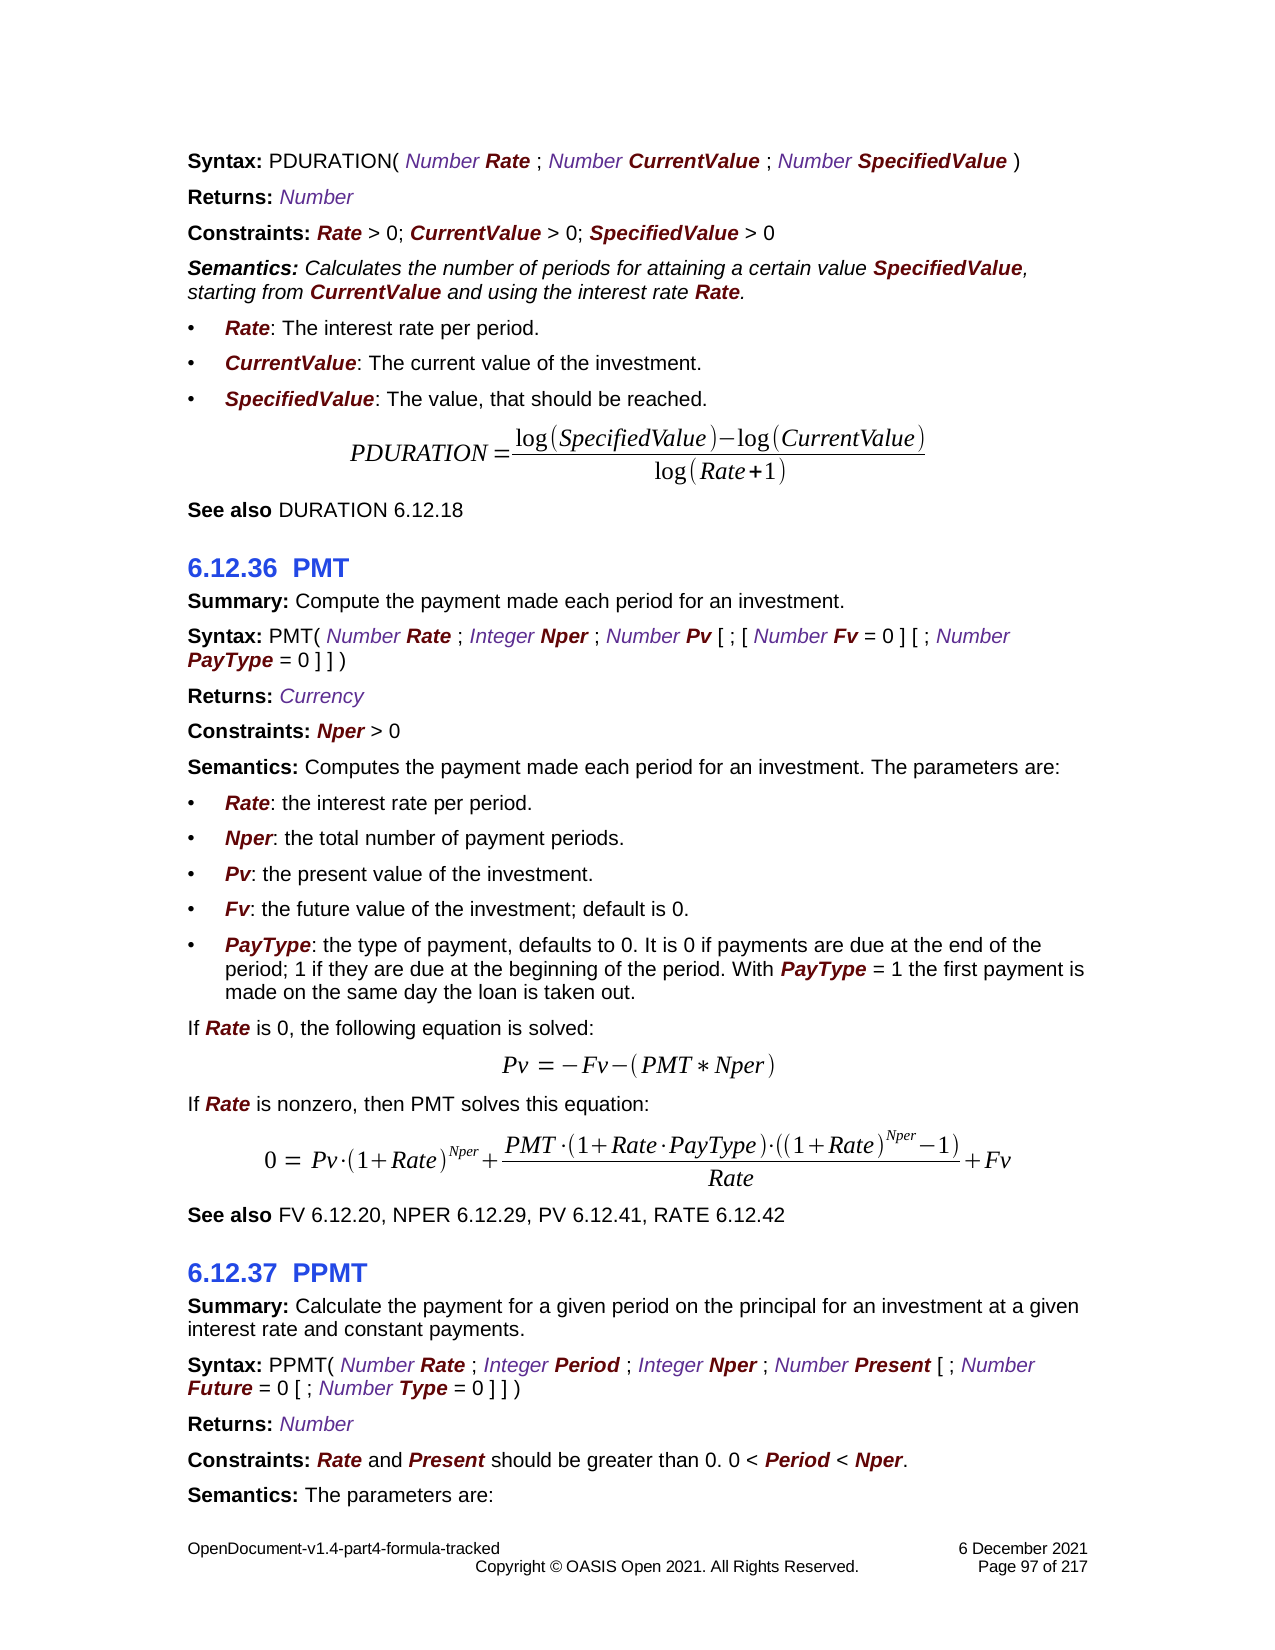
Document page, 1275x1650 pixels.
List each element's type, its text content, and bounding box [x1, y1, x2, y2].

list Rate: the interest rate per period. [187, 791, 1088, 814]
text If Rate is nonzero, then PMT solves this equation: [187, 1092, 1088, 1116]
text Semantics: Computes the payment made each period for an investment. The parameters are: [187, 755, 1088, 779]
list PayType: the type of payment, defaults to 0. It is 0 if payments are due at the end of the period; 1 if they are due at the beginning of the period. With PayType = 1 the first payment is made on the same day the loan is taken out. [187, 933, 1088, 1004]
text Constraints: Nper > 0 [187, 720, 1088, 743]
text Summary: Calculate the payment for a given period on the principal for an investment at a given interest rate and constant payments. [187, 1294, 1088, 1341]
list SpecifiedValue: The value, that should be reached. [187, 387, 1088, 411]
subtitle PPMT [187, 1258, 1088, 1288]
text Returns: Number [187, 1412, 1088, 1436]
list Rate: The interest rate per period. [187, 316, 1088, 339]
text Returns: Currency [187, 684, 1088, 708]
text Syntax: PDURATION( Number Rate ; Number CurrentValue ; Number SpecifiedValue ) [187, 150, 1088, 173]
list Pv: the present value of the investment. [187, 862, 1088, 886]
text Semantics: The parameters are: [187, 1484, 1088, 1507]
list CurrentValue: The current value of the investment. [187, 352, 1088, 375]
text Syntax: PPMT( Number Rate ; Integer Period ; Integer Nper ; Number Present [ ; Number Future = 0 [ ; Number Type = 0 ] ] ) [187, 1353, 1088, 1400]
list Nper: the total number of payment periods. [187, 827, 1088, 850]
text Constraints: Rate > 0; CurrentValue > 0; SpecifiedValue > 0 [187, 221, 1088, 245]
text Summary: Compute the payment made each period for an investment. [187, 589, 1088, 613]
text If Rate is 0, the following equation is solved: [187, 1016, 1088, 1040]
text Semantics: Calculates the number of periods for attaining a certain value SpecifiedValue, starting from CurrentValue and using the interest rate Rate. [187, 257, 1088, 304]
text See also FV 6.12.20, NPER 6.12.29, PV 6.12.41, RATE 6.12.42 [187, 1203, 1088, 1227]
list Fv: the future value of the investment; default is 0. [187, 898, 1088, 921]
text Returns: Number [187, 186, 1088, 209]
text See also DURATION 6.12.18 [187, 499, 1088, 522]
text Syntax: PMT( Number Rate ; Integer Nper ; Number Pv [ ; [ Number Fv = 0 ] [ ; Number PayType = 0 ] ] ) [187, 625, 1088, 672]
subtitle PMT [187, 553, 1088, 583]
text Constraints: Rate and Present should be greater than 0. 0 < Period < Nper. [187, 1448, 1088, 1472]
